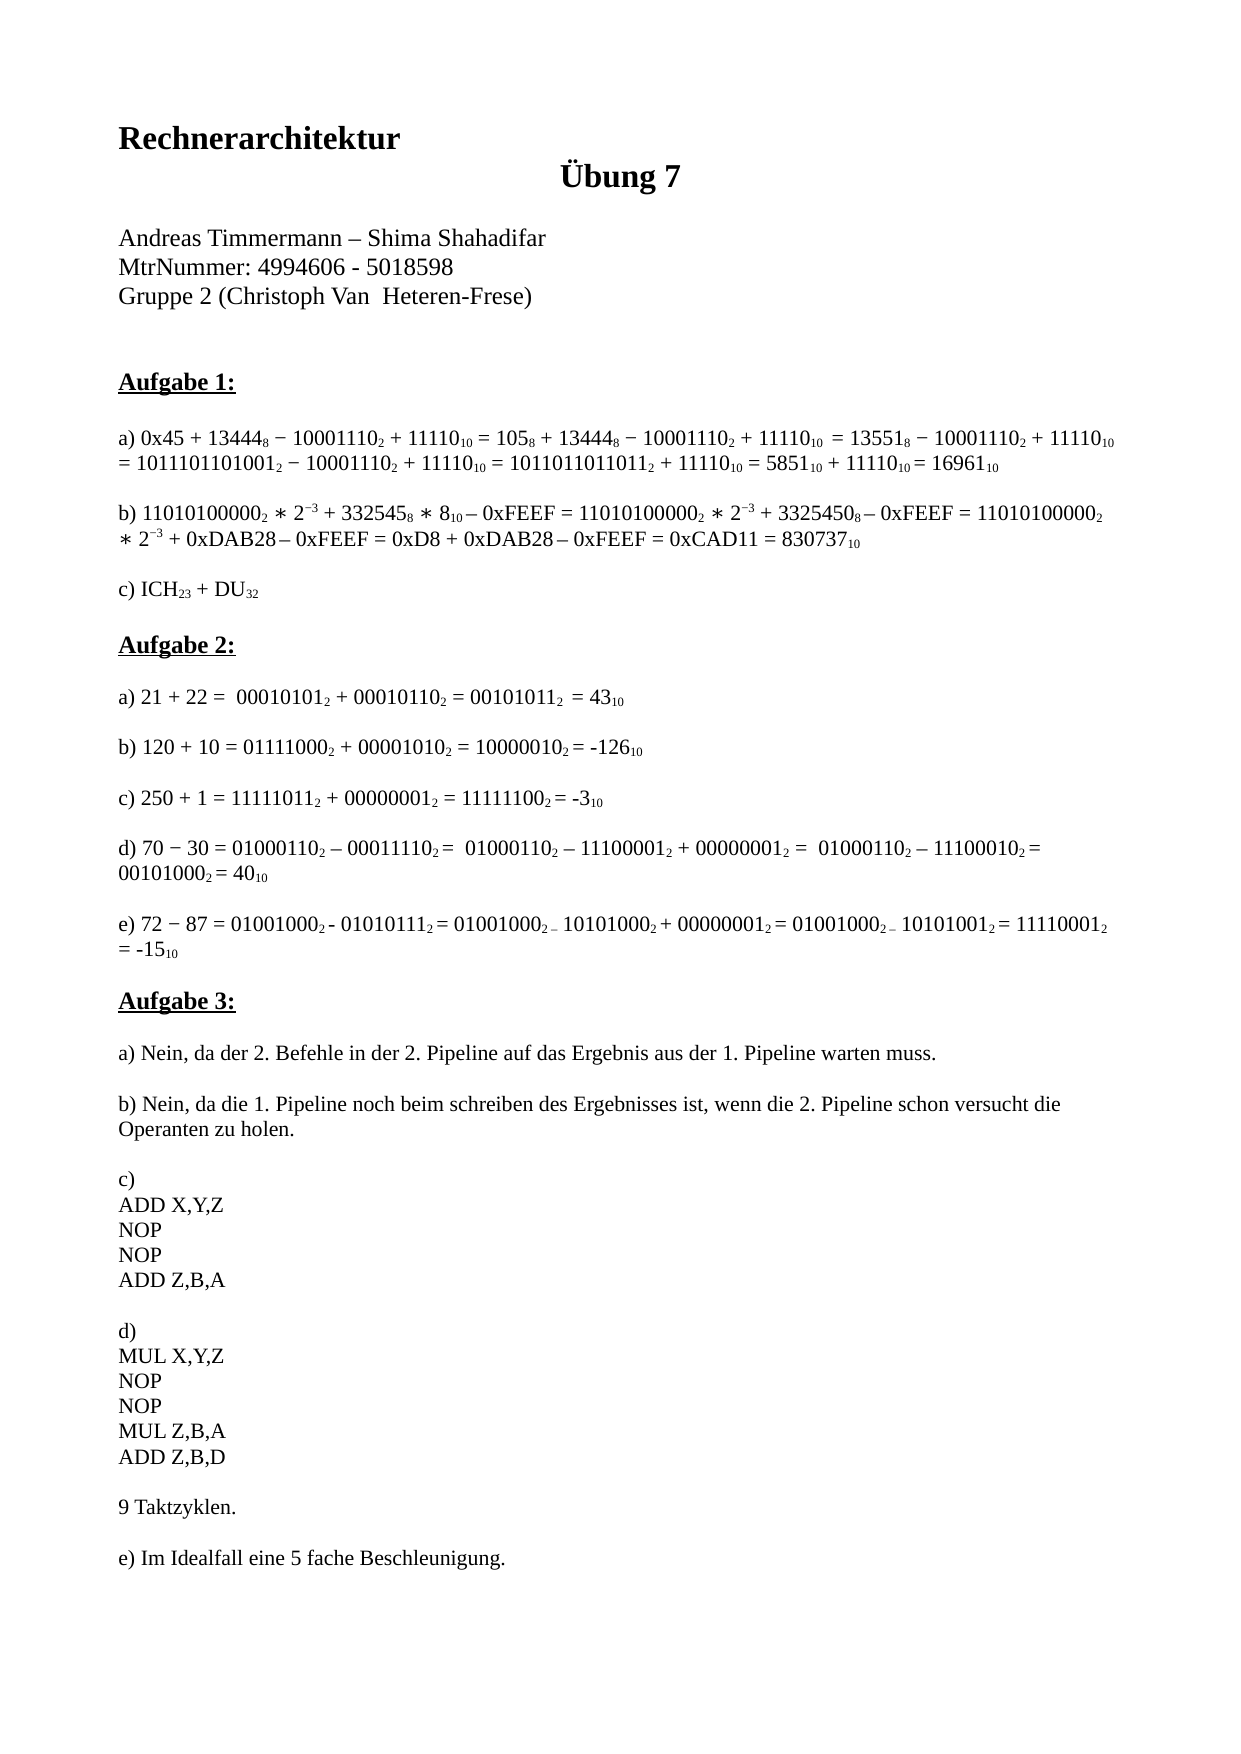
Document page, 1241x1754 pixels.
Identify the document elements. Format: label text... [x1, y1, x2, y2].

text d) 70 − 30 = 010001102 – 000111102 = 010001102 – 111000012 + 000000012 = 010001102 – 111000102 = 001010002 = 4010 [118, 835, 1122, 886]
text e) 72 − 87 = 010010002 - 010101112 = 010010002 – 101010002 + 000000012 = 010010002 – 101010012 = 111100012 [118, 911, 1122, 936]
text 9 Taktzyklen. [118, 1494, 1122, 1519]
text d) [118, 1318, 1122, 1343]
text MtrNummer: 4994606 - 5018598 [118, 252, 1122, 281]
text a) 21 + 22 = 000101012 + 000101102 = 001010112 = 4310 [118, 684, 1122, 709]
text Rechnerarchitektur [118, 118, 1122, 156]
text c) [118, 1166, 1122, 1192]
text e) Im Idealfall eine 5 fache Beschleunigung. [118, 1544, 1122, 1570]
text MUL X,Y,Z [118, 1343, 1122, 1368]
text NOP [118, 1393, 1122, 1418]
text c) 250 + 1 = 111110112 + 000000012 = 111111002 = -310 [118, 785, 1122, 810]
text Aufgabe 1: [118, 367, 1122, 396]
text MUL Z,B,A [118, 1418, 1122, 1444]
text b) 120 + 10 = 011110002 + 000010102 = 100000102 = -12610 [118, 734, 1122, 759]
text Andreas Timmermann – Shima Shahadifar [118, 223, 1122, 252]
text ADD X,Y,Z [118, 1192, 1122, 1217]
text a) 0x45 + 134448 − 100011102 + 1111010 = 1058 + 134448 − 100011102 + 1111010 = 135518 − 100011102 + 1111010 = 10111011010012 − 100011102 + 1111010 = 10110110110112 + 1111010 = 585110 + 1111010 = 1696110 [118, 425, 1122, 500]
text NOP [118, 1368, 1122, 1393]
text Übung 7 [118, 156, 1122, 195]
text ADD Z,B,D [118, 1444, 1122, 1469]
text NOP [118, 1242, 1122, 1267]
text b) Nein, da die 1. Pipeline noch beim schreiben des Ergebnisses ist, wenn die 2. Pipeline schon versucht die Operanten zu holen. [118, 1091, 1122, 1141]
text ADD Z,B,A [118, 1267, 1122, 1292]
text c) ICH23 + DU32 [118, 576, 1122, 601]
text = -1510 [118, 936, 1122, 961]
text NOP [118, 1217, 1122, 1242]
text Aufgabe 3: [118, 986, 1122, 1015]
text b) 110101000002 ∗ 2−3 + 3325458 ∗ 810 – 0xFEEF = 110101000002 ∗ 2−3 + 33254508 – 0xFEEF = 110101000002 ∗ 2−3 + 0xDAB28 – 0xFEEF = 0xD8 + 0xDAB28 – 0xFEEF = 0xCAD11 = 83073710 [118, 500, 1122, 551]
text Gruppe 2 (Christoph Van Heteren-Frese) [118, 281, 1122, 310]
text Aufgabe 2: [118, 630, 1122, 659]
text a) Nein, da der 2. Befehle in der 2. Pipeline auf das Ergebnis aus der 1. Pipeline warten muss. [118, 1040, 1122, 1066]
